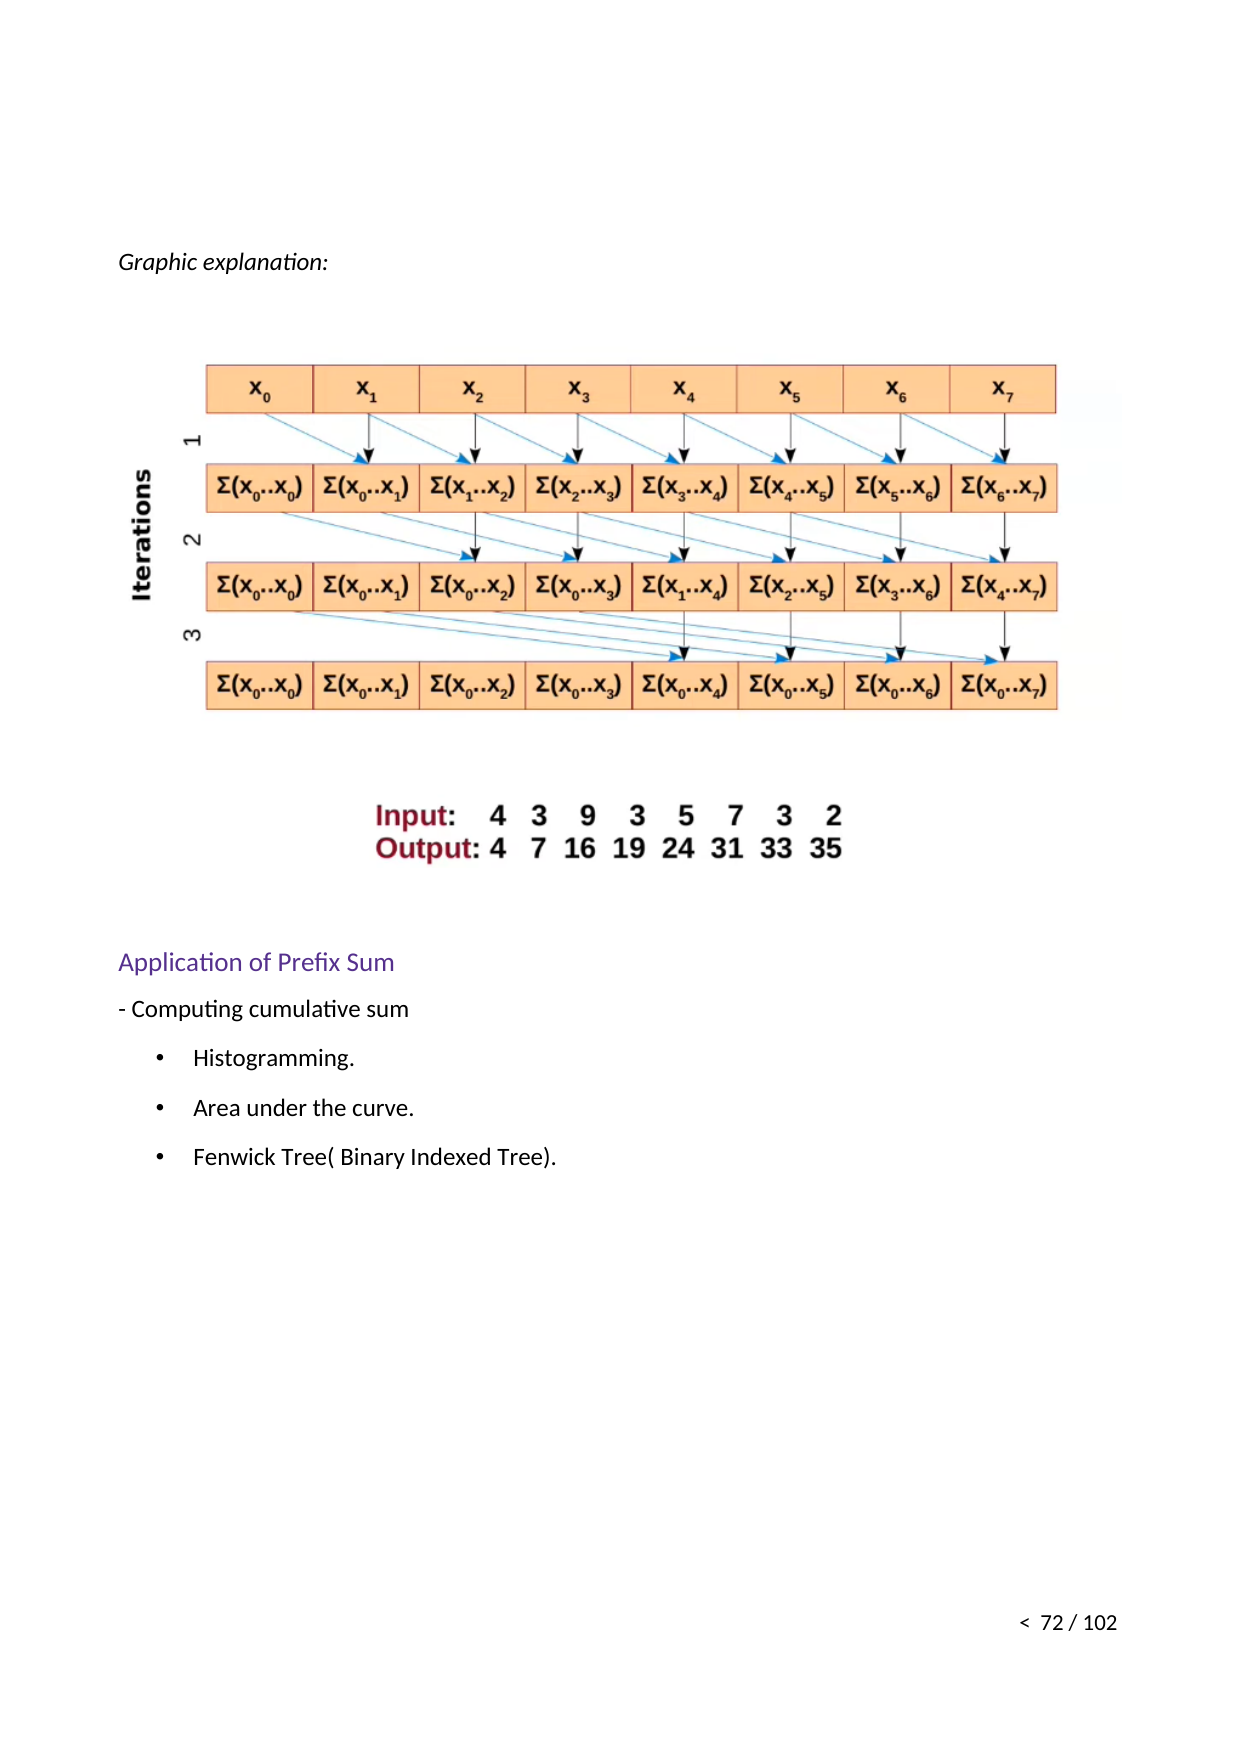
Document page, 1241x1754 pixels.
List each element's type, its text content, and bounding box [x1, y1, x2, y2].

picture [118, 344, 1123, 868]
list Histogramming. [156, 1042, 1122, 1073]
text Graphic explanation: [118, 246, 1122, 277]
text - Computing cumulative sum [118, 993, 1122, 1023]
list Fenwick Tree( Binary Indexed Tree). [156, 1142, 1122, 1172]
subtitle Application of Prefix Sum [118, 945, 1122, 978]
list Area under the curve. [156, 1092, 1122, 1122]
